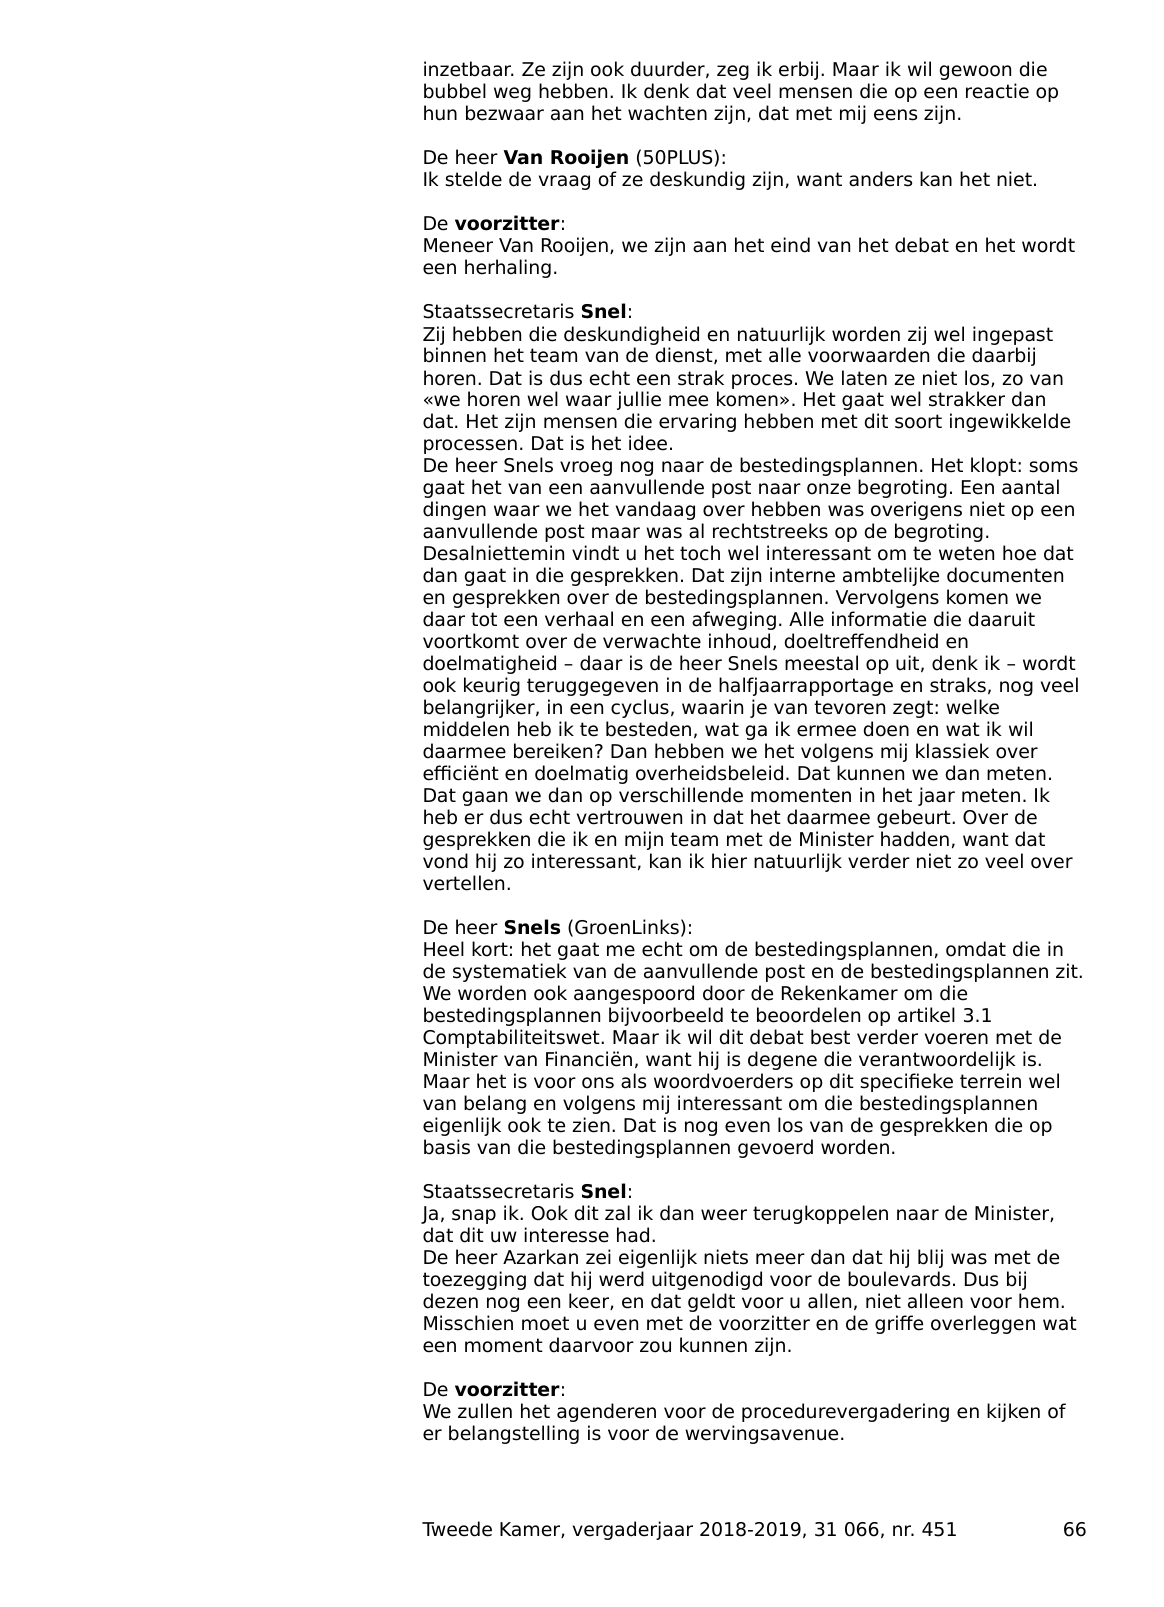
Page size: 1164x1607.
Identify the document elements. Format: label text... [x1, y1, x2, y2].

text De heer Snels (GroenLinks): [422, 917, 1087, 939]
text De heer Van Rooijen (50PLUS): [422, 147, 1087, 169]
text Staatssecretaris Snel: [422, 301, 1087, 323]
text Staatssecretaris Snel: [422, 1181, 1087, 1203]
text inzetbaar. Ze zijn ook duurder, zeg ik erbij. Maar ik wil gewoon die bubbel weg hebben. Ik denk dat veel mensen die op een reactie op hun bezwaar aan het wachten zijn, dat met mij eens zijn. [422, 59, 1087, 125]
text De voorzitter: [422, 213, 1087, 235]
text De heer Azarkan zei eigenlijk niets meer dan dat hij blij was met de toezegging dat hij werd uitgenodigd voor de boulevards. Dus bij dezen nog een keer, en dat geldt voor u allen, niet alleen voor hem. Misschien moet u even met de voorzitter en de griffe overleggen wat een moment daarvoor zou kunnen zijn. [422, 1247, 1087, 1357]
text De heer Snels vroeg nog naar de bestedingsplannen. Het klopt: soms gaat het van een aanvullende post naar onze begroting. Een aantal dingen waar we het vandaag over hebben was overigens niet op een aanvullende post maar was al rechtstreeks op de begroting. Desalniettemin vindt u het toch wel interessant om te weten hoe dat dan gaat in die gesprekken. Dat zijn interne ambtelijke documenten en gesprekken over de bestedingsplannen. Vervolgens komen we daar tot een verhaal en een afweging. Alle informatie die daaruit voortkomt over de verwachte inhoud, doeltreffendheid en doelmatigheid – daar is de heer Snels meestal op uit, denk ik – wordt ook keurig teruggegeven in de halfjaarrapportage en straks, nog veel belangrijker, in een cyclus, waarin je van tevoren zegt: welke middelen heb ik te besteden, wat ga ik ermee doen en wat ik wil daarmee bereiken? Dan hebben we het volgens mij klassiek over efficiënt en doelmatig overheidsbeleid. Dat kunnen we dan meten. Dat gaan we dan op verschillende momenten in het jaar meten. Ik heb er dus echt vertrouwen in dat het daarmee gebeurt. Over de gesprekken die ik en mijn team met de Minister hadden, want dat vond hij zo interessant, kan ik hier natuurlijk verder niet zo veel over vertellen. [422, 455, 1087, 895]
text We zullen het agenderen voor de procedurevergadering en kijken of er belangstelling is voor de wervingsavenue. [422, 1401, 1087, 1445]
text Zij hebben die deskundigheid en natuurlijk worden zij wel ingepast binnen het team van de dienst, met alle voorwaarden die daarbij horen. Dat is dus echt een strak proces. We laten ze niet los, zo van «we horen wel waar jullie mee komen». Het gaat wel strakker dan dat. Het zijn mensen die ervaring hebben met dit soort ingewikkelde processen. Dat is het idee. [422, 323, 1087, 455]
text Ja, snap ik. Ook dit zal ik dan weer terugkoppelen naar de Minister, dat dit uw interesse had. [422, 1203, 1087, 1247]
text Meneer Van Rooijen, we zijn aan het eind van het debat en het wordt een herhaling. [422, 235, 1087, 279]
text De voorzitter: [422, 1379, 1087, 1401]
text Ik stelde de vraag of ze deskundig zijn, want anders kan het niet. [422, 169, 1087, 191]
text Heel kort: het gaat me echt om de bestedingsplannen, omdat die in de systematiek van de aanvullende post en de bestedingsplannen zit. We worden ook aangespoord door de Rekenkamer om die bestedingsplannen bijvoorbeeld te beoordelen op artikel 3.1 Comptabiliteitswet. Maar ik wil dit debat best verder voeren met de Minister van Financiën, want hij is degene die verantwoordelijk is. Maar het is voor ons als woordvoerders op dit specifieke terrein wel van belang en volgens mij interessant om die bestedingsplannen eigenlijk ook te zien. Dat is nog even los van de gesprekken die op basis van die bestedingsplannen gevoerd worden. [422, 939, 1087, 1159]
